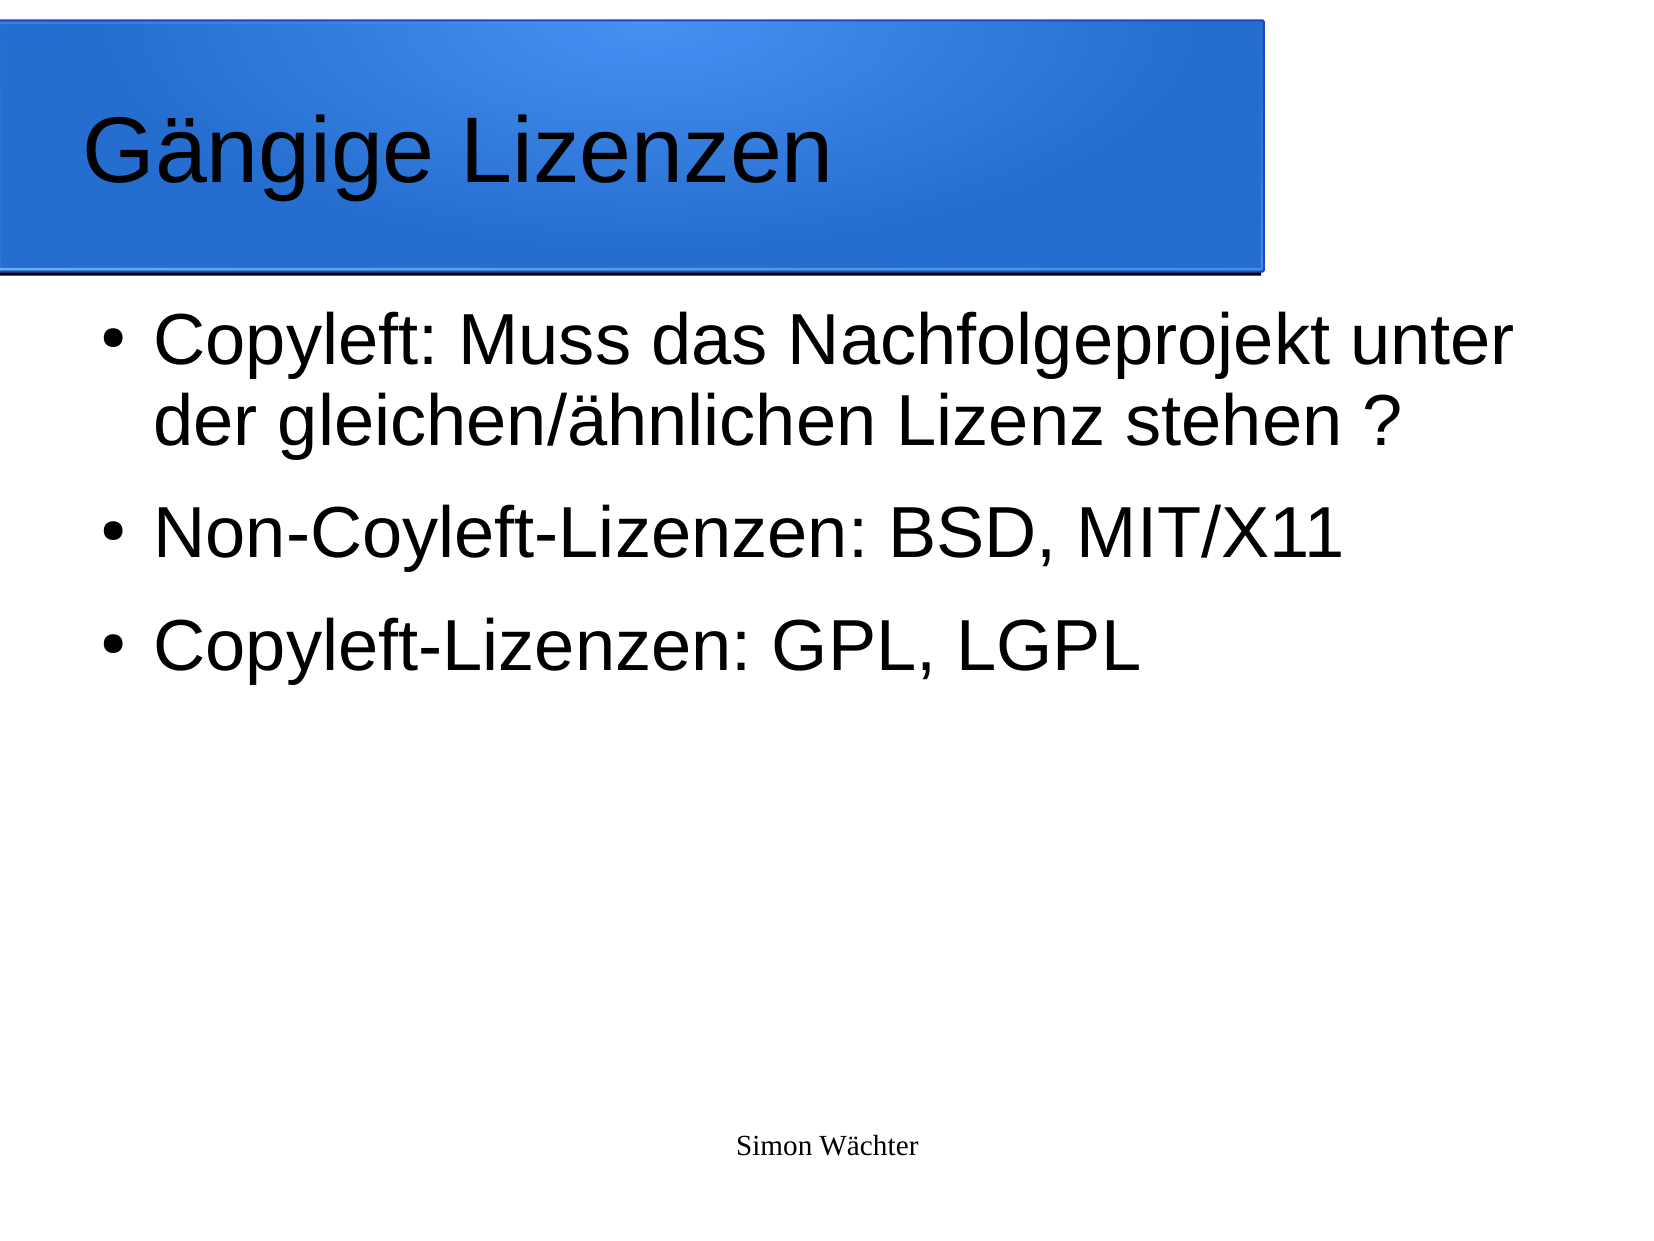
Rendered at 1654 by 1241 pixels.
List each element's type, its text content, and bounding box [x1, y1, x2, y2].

list Copyleft: Muss das Nachfolgeprojekt unter der gleichen/ähnlichen Lizenz stehen ? Non-Coyleft-Lizenzen: BSD, MIT/X11 Copyleft-Lizenzen: GPL, LGPL [82, 299, 1571, 1019]
title Gängige Lizenzen [82, 47, 1235, 252]
